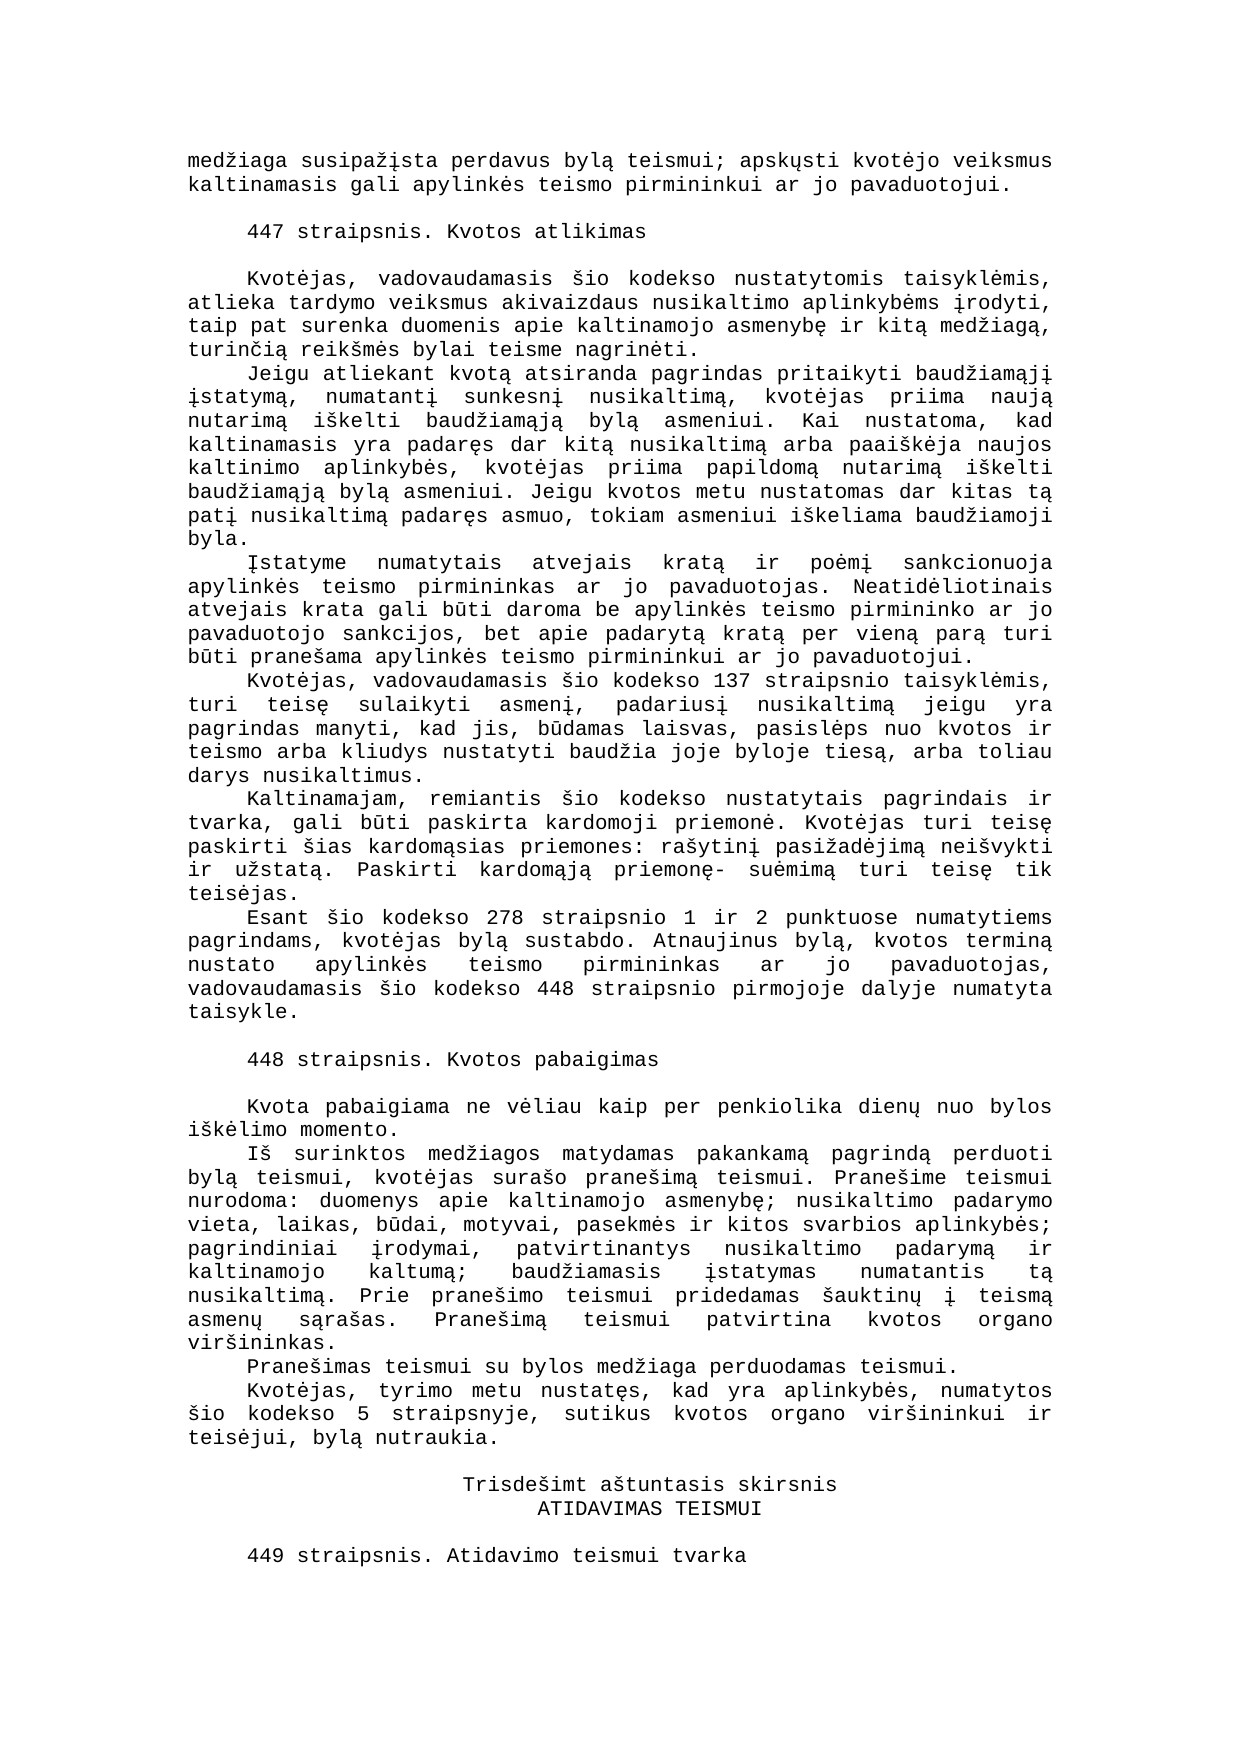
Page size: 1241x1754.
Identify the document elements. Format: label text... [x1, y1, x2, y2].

text 449 straipsnis. Atidavimo teismui tvarka [187, 1545, 1053, 1569]
text Trisdešimt aštuntasis skirsnis [187, 1474, 1053, 1498]
text Kvotėjas, vadovaudamasis šio kodekso 137 straipsnio taisyklėmis, turi teisę sulaikyti asmenį, padariusį nusikaltimą jeigu yra pagrindas manyti, kad jis, būdamas laisvas, pasislėps nuo kvotos ir teismo arba kliudys nustatyti baudžia joje byloje tiesą, arba toliau darys nusikaltimus. [187, 670, 1053, 788]
text Kaltinamajam, remiantis šio kodekso nustatytais pagrindais ir tvarka, gali būti paskirta kardomoji priemonė. Kvotėjas turi teisę paskirti šias kardomąsias priemones: rašytinį pasižadėjimą neišvykti ir užstatą. Paskirti kardomąją priemonę- suėmimą turi teisę tik teisėjas. [187, 788, 1053, 907]
text ATIDAVIMAS TEISMUI [187, 1498, 1053, 1521]
text Iš surinktos medžiagos matydamas pakankamą pagrindą perduoti bylą teismui, kvotėjas surašo pranešimą teismui. Pranešime teismui nurodoma: duomenys apie kaltinamojo asmenybę; nusikaltimo padarymo vieta, laikas, būdai, motyvai, pasekmės ir kitos svarbios aplinkybės; pagrindiniai įrodymai, patvirtinantys nusikaltimo padarymą ir kaltinamojo kaltumą; baudžiamasis įstatymas numatantis tą nusikaltimą. Prie pranešimo teismui pridedamas šauktinų į teismą asmenų sąrašas. Pranešimą teismui patvirtina kvotos organo viršininkas. [187, 1143, 1053, 1356]
text 448 straipsnis. Kvotos pabaigimas [187, 1048, 1053, 1072]
text Įstatyme numatytais atvejais kratą ir poėmį sankcionuoja apylinkės teismo pirmininkas ar jo pavaduotojas. Neatidėliotinais atvejais krata gali būti daroma be apylinkės teismo pirmininko ar jo pavaduotojo sankcijos, bet apie padarytą kratą per vieną parą turi būti pranešama apylinkės teismo pirmininkui ar jo pavaduotojui. [187, 552, 1053, 670]
text Kvotėjas, vadovaudamasis šio kodekso nustatytomis taisyklėmis, atlieka tardymo veiksmus akivaizdaus nusikaltimo aplinkybėms įrodyti, taip pat surenka duomenis apie kaltinamojo asmenybę ir kitą medžiagą, turinčią reikšmės bylai teisme nagrinėti. [187, 268, 1053, 363]
text Jeigu atliekant kvotą atsiranda pagrindas pritaikyti baudžiamąjį įstatymą, numatantį sunkesnį nusikaltimą, kvotėjas priima naują nutarimą iškelti baudžiamąją bylą asmeniui. Kai nustatoma, kad kaltinamasis yra padaręs dar kitą nusikaltimą arba paaiškėja naujos kaltinimo aplinkybės, kvotėjas priima papildomą nutarimą iškelti baudžiamąją bylą asmeniui. Jeigu kvotos metu nustatomas dar kitas tą patį nusikaltimą padaręs asmuo, tokiam asmeniui iškeliama baudžiamoji byla. [187, 363, 1053, 552]
text Esant šio kodekso 278 straipsnio 1 ir 2 punktuose numatytiems pagrindams, kvotėjas bylą sustabdo. Atnaujinus bylą, kvotos terminą nustato apylinkės teismo pirmininkas ar jo pavaduotojas, vadovaudamasis šio kodekso 448 straipsnio pirmojoje dalyje numatyta taisykle. [187, 907, 1053, 1025]
text 447 straipsnis. Kvotos atlikimas [187, 221, 1053, 244]
text Pranešimas teismui su bylos medžiaga perduodamas teismui. [187, 1356, 1053, 1379]
text medžiaga susipažįsta perdavus bylą teismui; apskųsti kvotėjo veiksmus kaltinamasis gali apylinkės teismo pirmininkui ar jo pavaduotojui. [187, 150, 1053, 197]
text Kvotėjas, tyrimo metu nustatęs, kad yra aplinkybės, numatytos šio kodekso 5 straipsnyje, sutikus kvotos organo viršininkui ir teisėjui, bylą nutraukia. [187, 1379, 1053, 1451]
text Kvota pabaigiama ne vėliau kaip per penkiolika dienų nuo bylos iškėlimo momento. [187, 1096, 1053, 1143]
